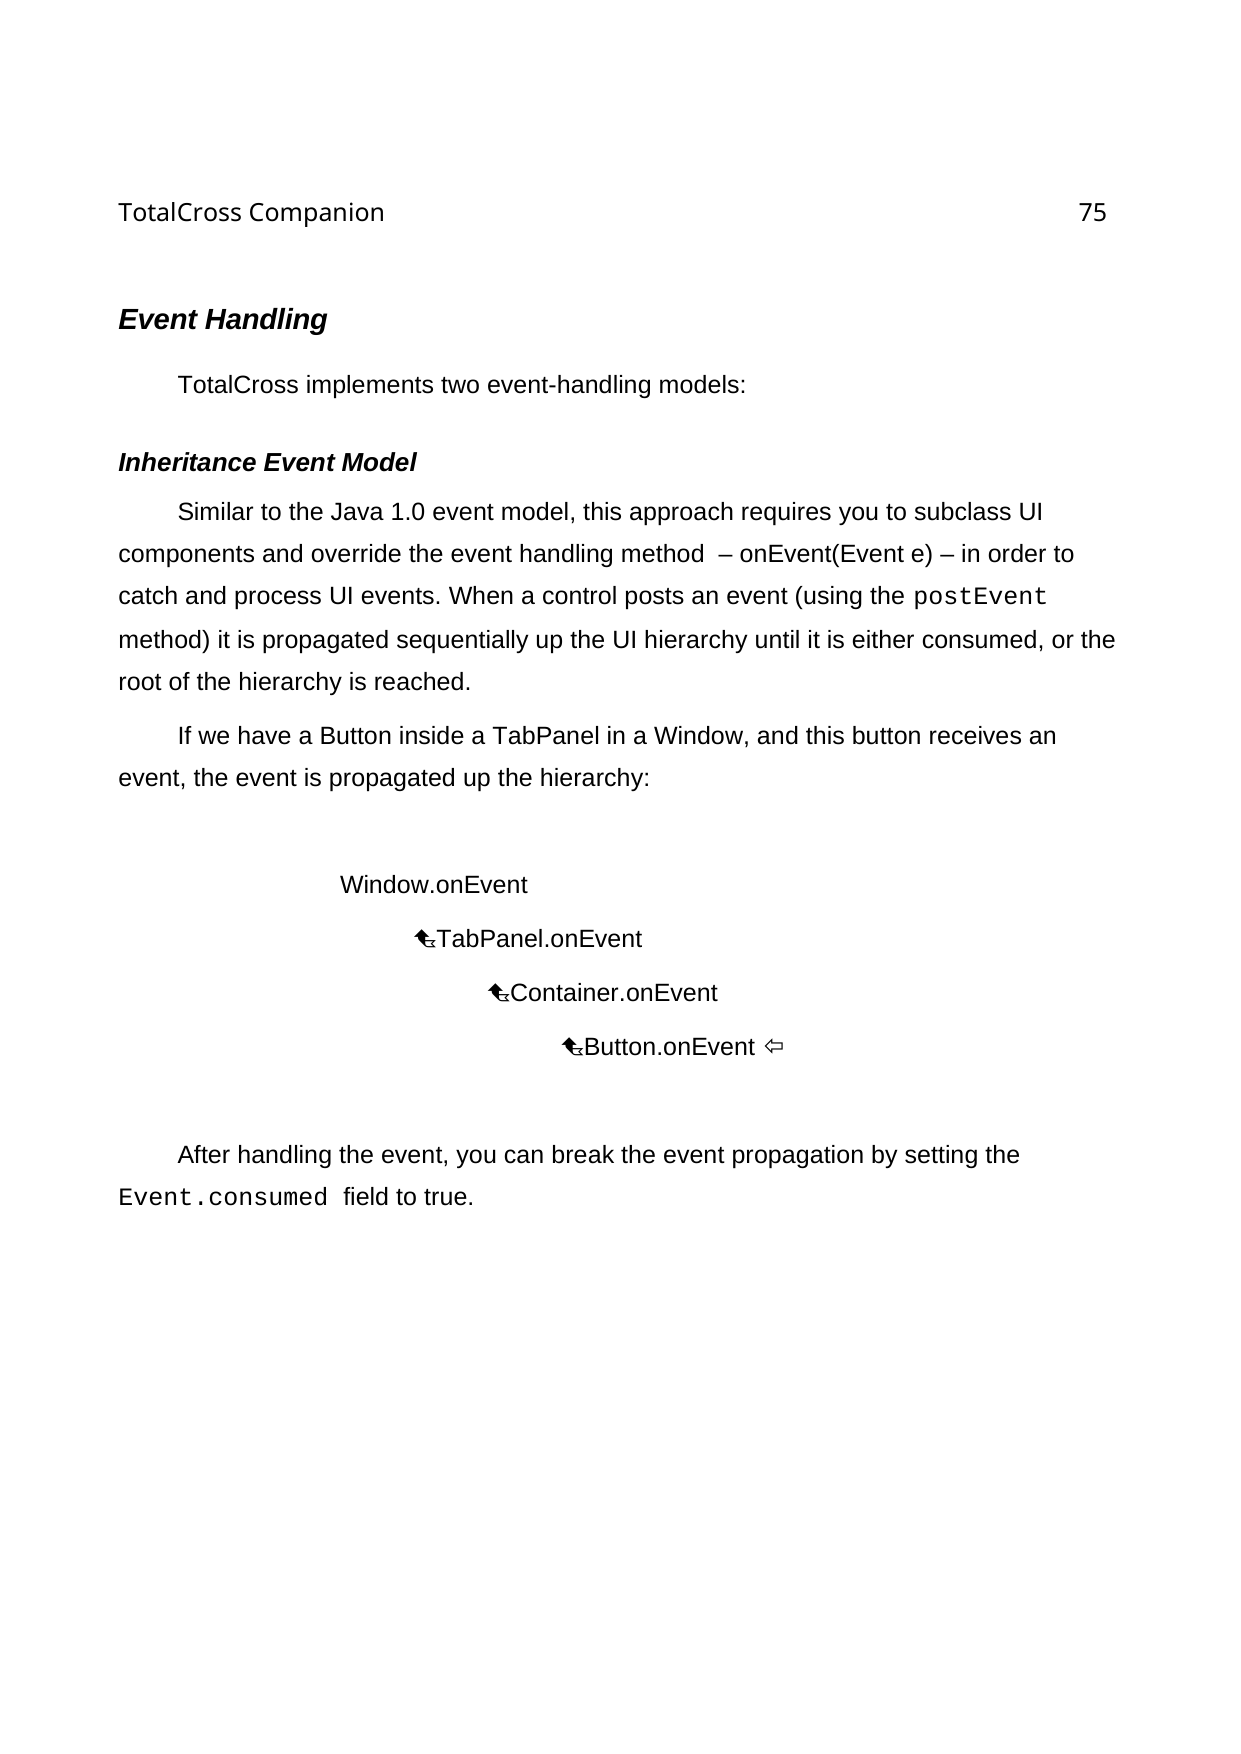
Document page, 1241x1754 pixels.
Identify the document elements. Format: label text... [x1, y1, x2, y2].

text If we have a Button inside a TabPanel in a Window, and this button receives an event, the event is propagated up the hierarchy: [118, 722, 1122, 792]
subtitle Inheritance Event Model [118, 448, 1122, 477]
text TabPanel.onEvent [118, 925, 1122, 953]
text Window.onEvent [118, 871, 1122, 899]
text Button.onEvent  [118, 1033, 1122, 1061]
text Container.onEvent [118, 979, 1122, 1007]
text Similar to the Java 1.0 event model, this approach requires you to subclass UI components and override the event handling method – onEvent(Event e) – in order to catch and process UI events. When a control posts an event (using the postEvent method) it is propagated sequentially up the UI hierarchy until it is either consumed, or the root of the hierarchy is reached. [118, 498, 1122, 696]
text TotalCross implements two event-handling models: [118, 371, 1122, 398]
subtitle Event Handling [118, 303, 1122, 335]
text After handling the event, you can break the event propagation by setting the Event.consumed field to true. [118, 1141, 1122, 1213]
